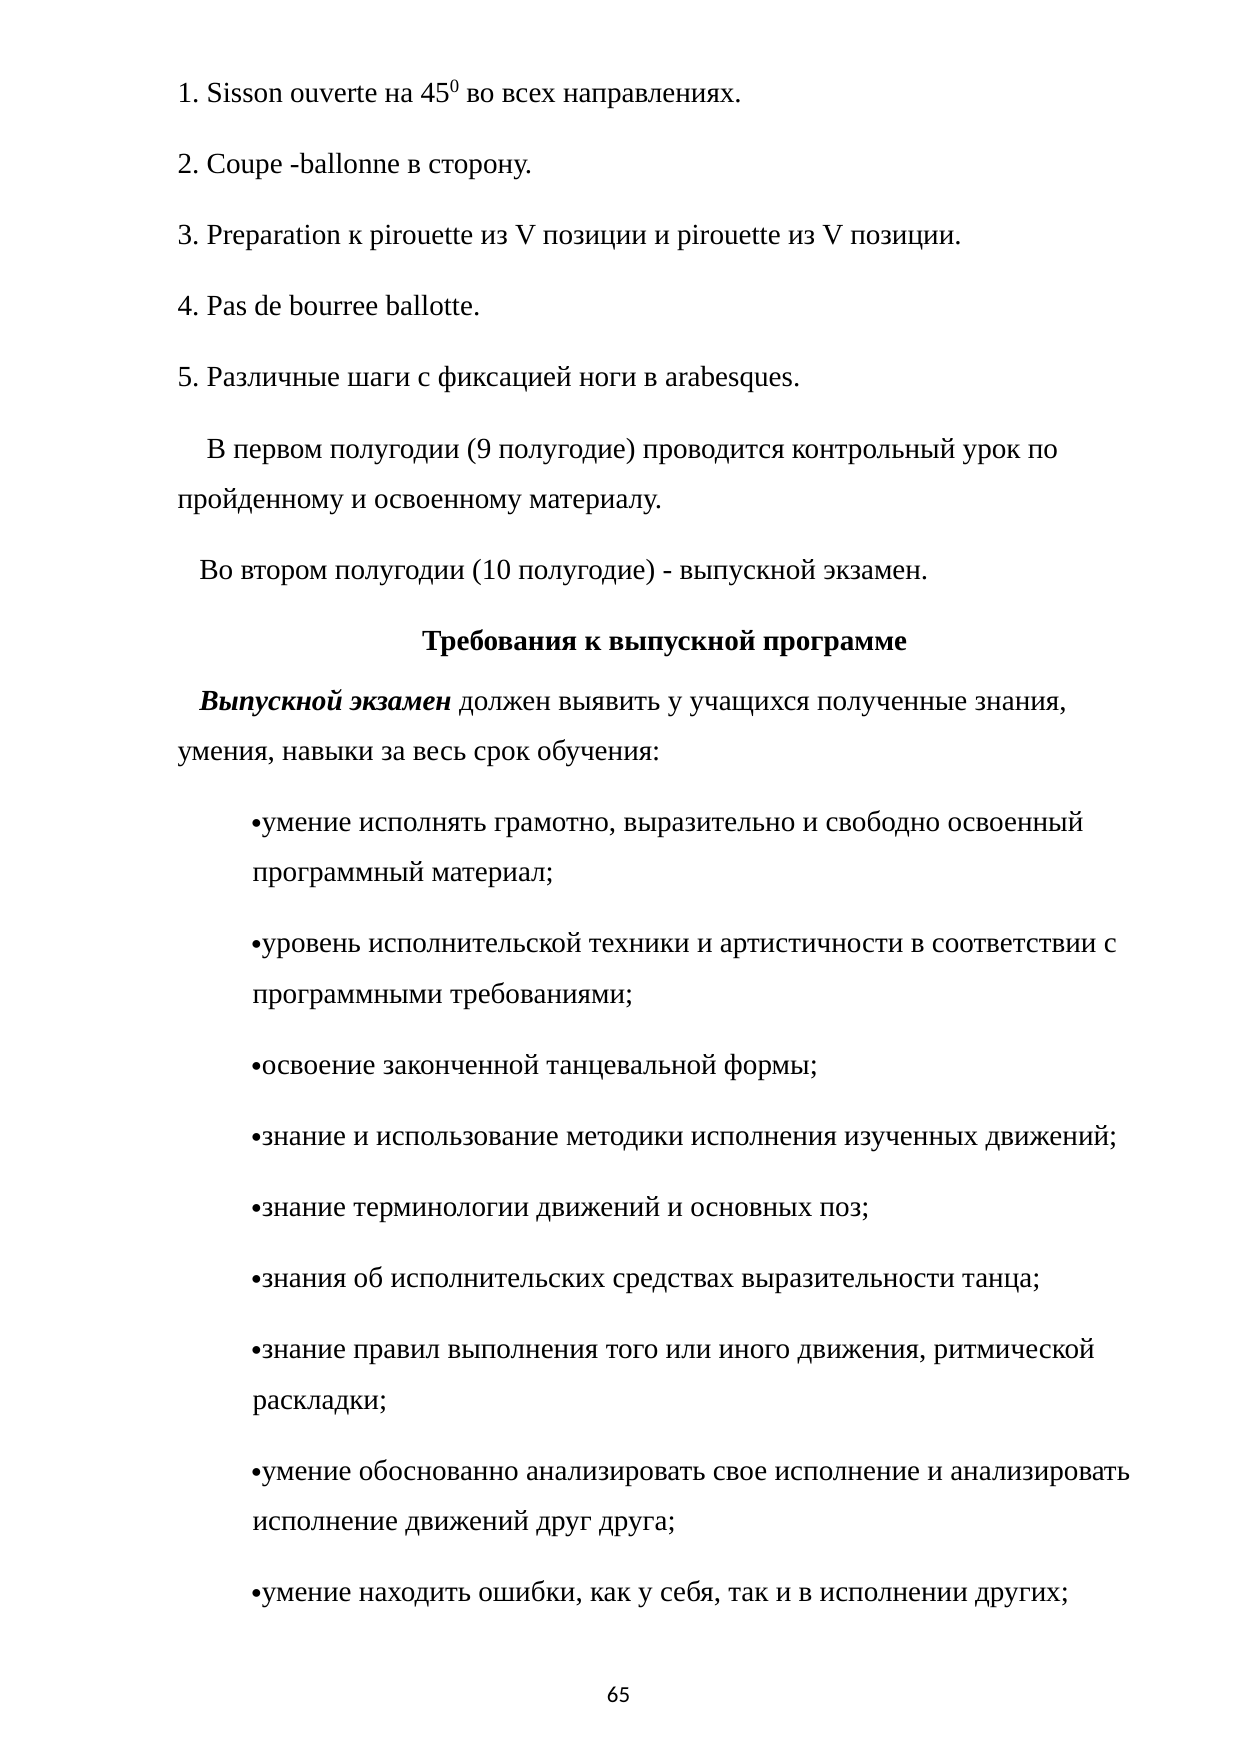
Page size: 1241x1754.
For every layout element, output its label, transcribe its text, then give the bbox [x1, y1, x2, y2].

text В первом полугодии (9 полугодие) проводится контрольный урок по пройденному и освоенному материалу. [177, 431, 1152, 514]
text 2. Coupe -ballonne в сторону. [177, 146, 1152, 180]
text Выпускной экзамен должен выявить у учащихся полученные знания, умения, навыки за весь срок обучения: [177, 683, 1152, 767]
text Требования к выпускной программе [177, 623, 1152, 657]
text 3. Preparation к pirouette из V позиции и pirouette из V позиции. [177, 217, 1152, 251]
text 1. Sisson ouverte на 450 во всех направлениях. [177, 75, 1152, 108]
list умение обоснованно анализировать свое исполнение и анализировать исполнение движений друг друга; [252, 1453, 1152, 1537]
text 5. Различные шаги с фиксацией ноги в arabesques. [177, 359, 1152, 393]
text Во втором полугодии (10 полугодие) - выпускной экзамен. [177, 552, 1152, 586]
list знание и использование методики исполнения изученных движений; [252, 1118, 1152, 1152]
list освоение законченной танцевальной формы; [252, 1047, 1152, 1081]
list умение исполнять грамотно, выразительно и свободно освоенный программный материал; [252, 804, 1152, 888]
list знания об исполнительских средствах выразительности танца; [252, 1261, 1152, 1294]
list уровень исполнительской техники и артистичности в соответствии с программными требованиями; [252, 926, 1152, 1009]
text 4. Раs de bourree ballotte. [177, 288, 1152, 322]
list знание правил выполнения того или иного движения, ритмической раскладки; [252, 1332, 1152, 1416]
list умение находить ошибки, как у себя, так и в исполнении других; [252, 1574, 1152, 1608]
list знание терминологии движений и основных поз; [252, 1189, 1152, 1223]
